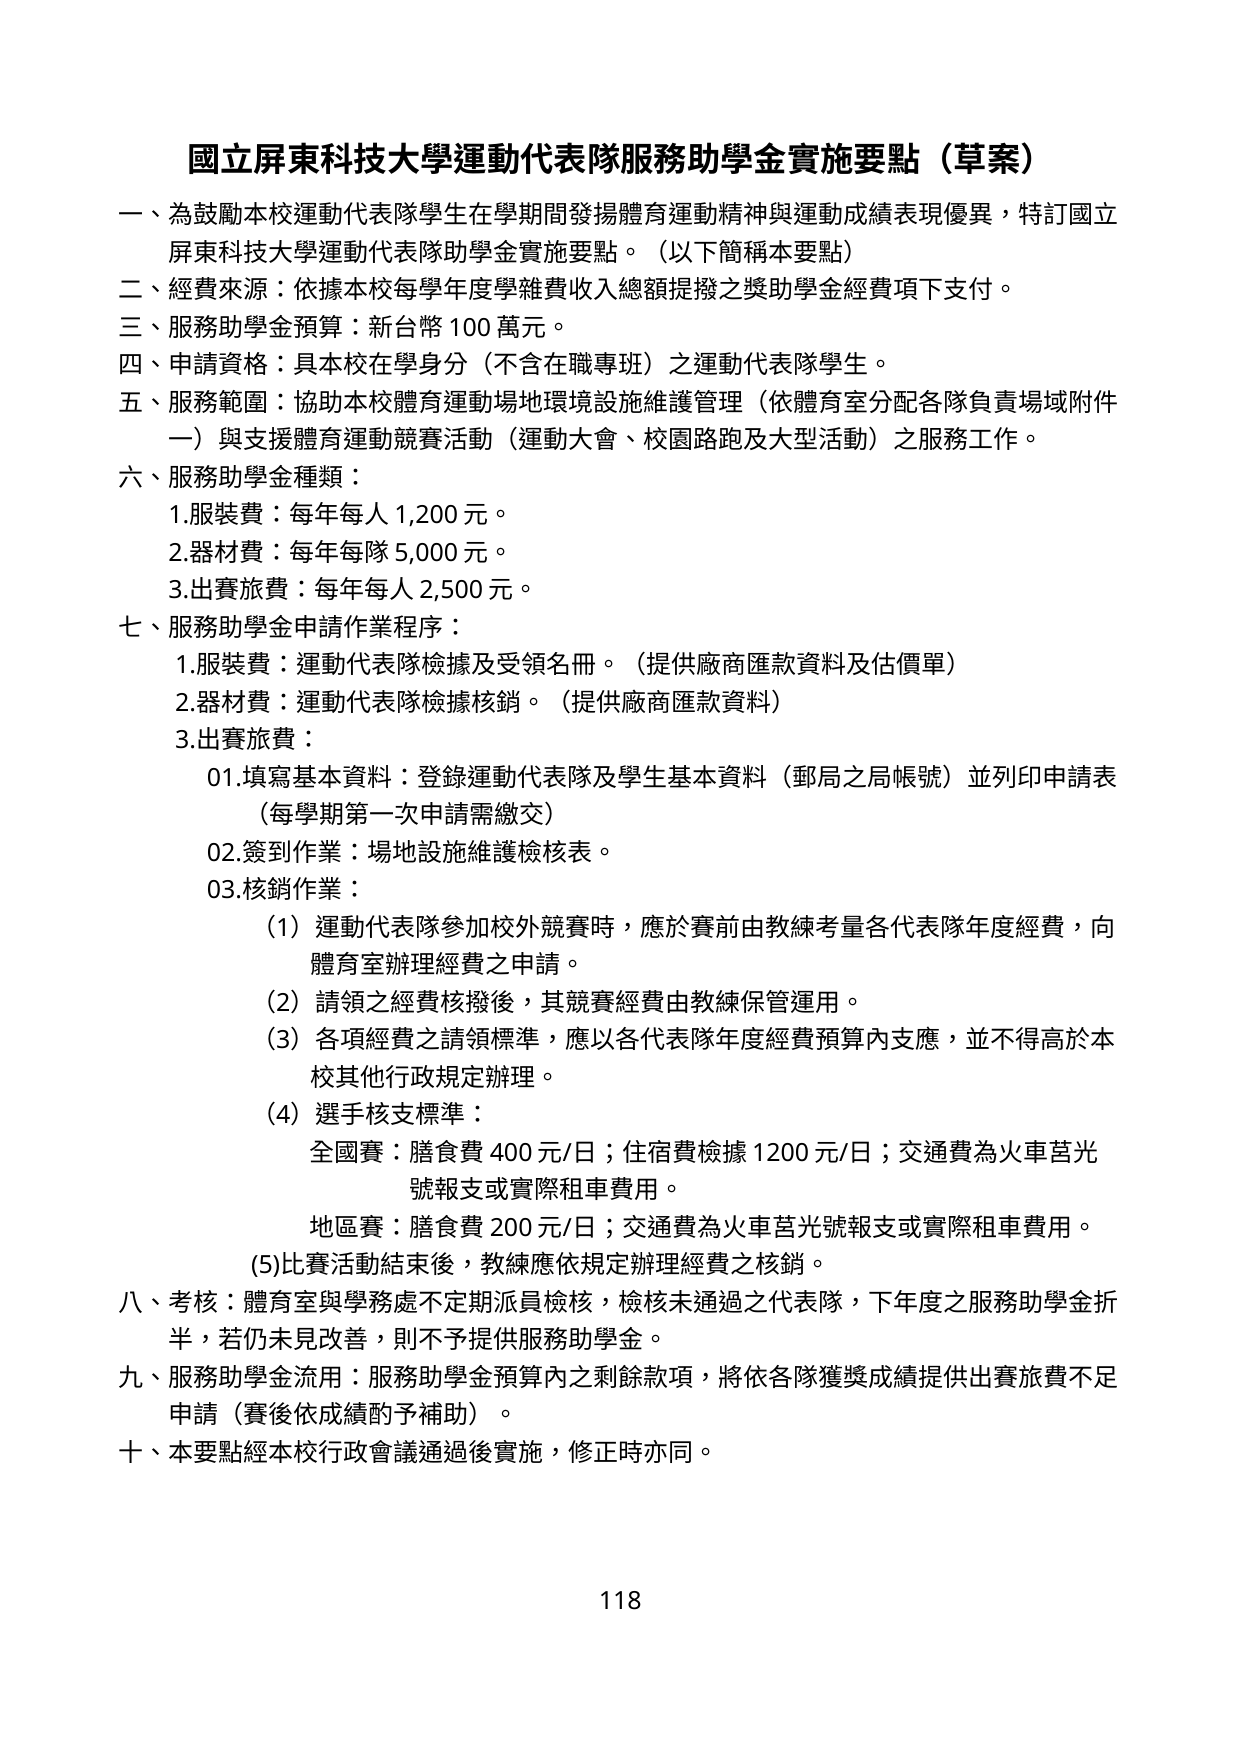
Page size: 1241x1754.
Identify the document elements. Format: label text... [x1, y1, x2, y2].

text （3）各項經費之請領標準，應以各代表隊年度經費預算內支應，並不得高於本校其他行政規定辦理。 [251, 1019, 1122, 1094]
text 3.出賽旅費： [175, 719, 1122, 757]
text 五、服務範圍：協助本校體育運動場地環境設施維護管理（依體育室分配各隊負責場域附件一）與支援體育運動競賽活動（運動大會、校園路跑及大型活動）之服務工作。 [118, 382, 1122, 457]
text （2）請領之經費核撥後，其競賽經費由教練保管運用。 [251, 982, 1122, 1019]
text 1.服裝費：每年每人1,200元。 [168, 494, 1122, 532]
text 02.簽到作業：場地設施維護檢核表。 [207, 832, 1122, 869]
text （4）選手核支標準： [251, 1094, 1122, 1132]
text 九、服務助學金流用：服務助學金預算內之剩餘款項，將依各隊獲獎成績提供出賽旅費不足申請（賽後依成績酌予補助）。 [118, 1357, 1122, 1432]
text 四、申請資格：具本校在學身分（不含在職專班）之運動代表隊學生。 [118, 344, 1122, 382]
text 六、服務助學金種類： [118, 457, 1122, 494]
text (5)比賽活動結束後，教練應依規定辦理經費之核銷。 [251, 1244, 1122, 1282]
text 八、考核：體育室與學務處不定期派員檢核，檢核未通過之代表隊，下年度之服務助學金折半，若仍未見改善，則不予提供服務助學金。 [118, 1282, 1122, 1357]
text 3.出賽旅費：每年每人2,500元。 [168, 569, 1122, 607]
text （1）運動代表隊參加校外競賽時，應於賽前由教練考量各代表隊年度經費，向體育室辦理經費之申請。 [251, 907, 1122, 982]
text 01.填寫基本資料：登錄運動代表隊及學生基本資料（郵局之局帳號）並列印申請表（每學期第一次申請需繳交） [207, 757, 1122, 832]
text 1.服裝費：運動代表隊檢據及受領名冊。（提供廠商匯款資料及估價單） [175, 644, 1122, 682]
text 二、經費來源：依據本校每學年度學雜費收入總額提撥之獎助學金經費項下支付。 [118, 269, 1122, 307]
text 地區賽：膳食費200元/日；交通費為火車莒光號報支或實際租車費用。 [309, 1207, 1122, 1244]
text 三、服務助學金預算：新台幣100萬元。 [118, 307, 1122, 344]
text 全國賽：膳食費400元/日；住宿費檢據1200元/日；交通費為火車莒光號報支或實際租車費用。 [309, 1132, 1122, 1207]
text 2.器材費：運動代表隊檢據核銷。（提供廠商匯款資料） [175, 682, 1122, 719]
text 十、本要點經本校行政會議通過後實施，修正時亦同。 [118, 1432, 1122, 1469]
text 一、為鼓勵本校運動代表隊學生在學期間發揚體育運動精神與運動成績表現優異，特訂國立屏東科技大學運動代表隊助學金實施要點。（以下簡稱本要點） [118, 194, 1122, 269]
text 七、服務助學金申請作業程序： [118, 607, 1122, 644]
text 2.器材費：每年每隊5,000元。 [168, 532, 1122, 569]
text 國立屏東科技大學運動代表隊服務助學金實施要點（草案） [118, 119, 1122, 194]
text 03.核銷作業： [207, 869, 1122, 907]
